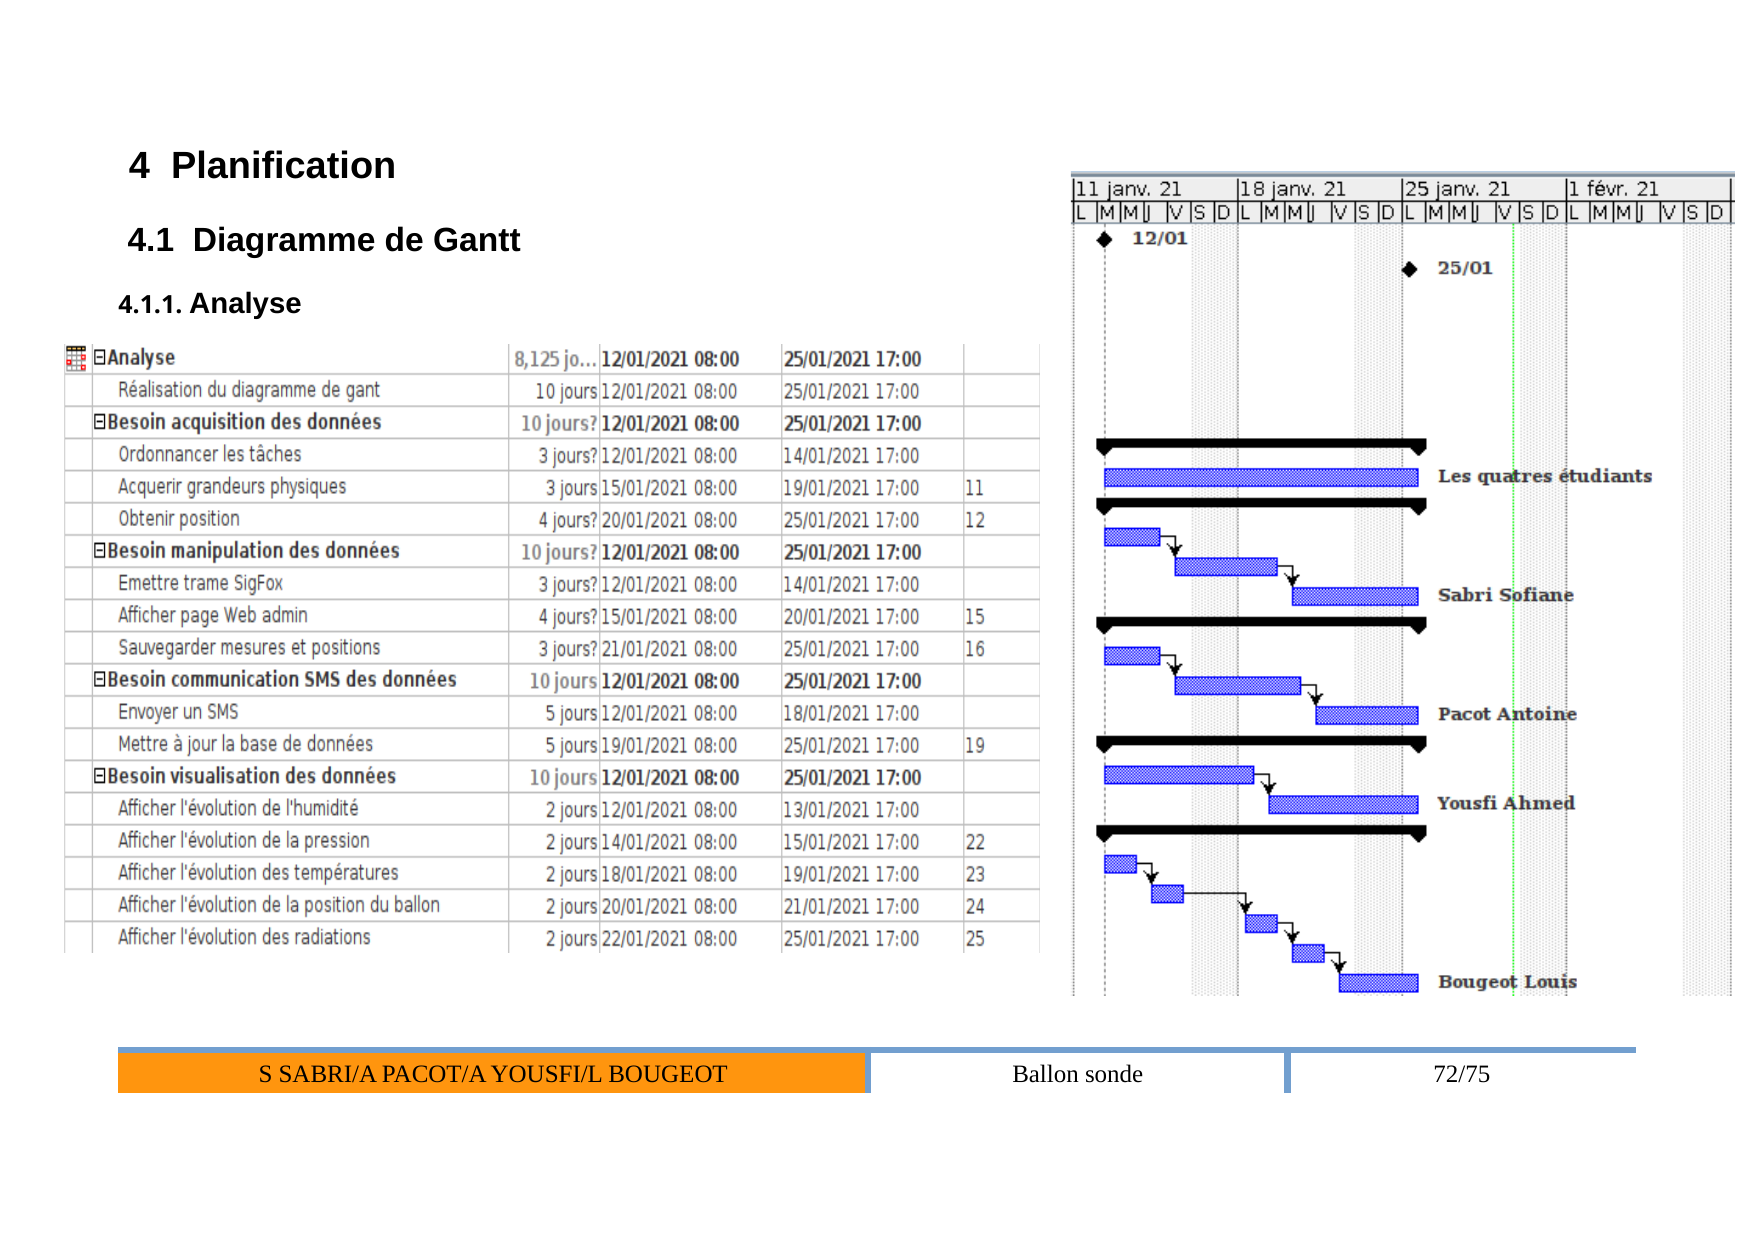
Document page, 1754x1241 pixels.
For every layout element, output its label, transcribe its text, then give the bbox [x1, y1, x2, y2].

subtitle Diagramme de Gantt [118, 220, 1070, 259]
picture [64, 344, 1040, 953]
subtitle Planification [118, 143, 1636, 187]
subtitle Analyse [118, 286, 1070, 321]
picture [1070, 171, 1735, 996]
